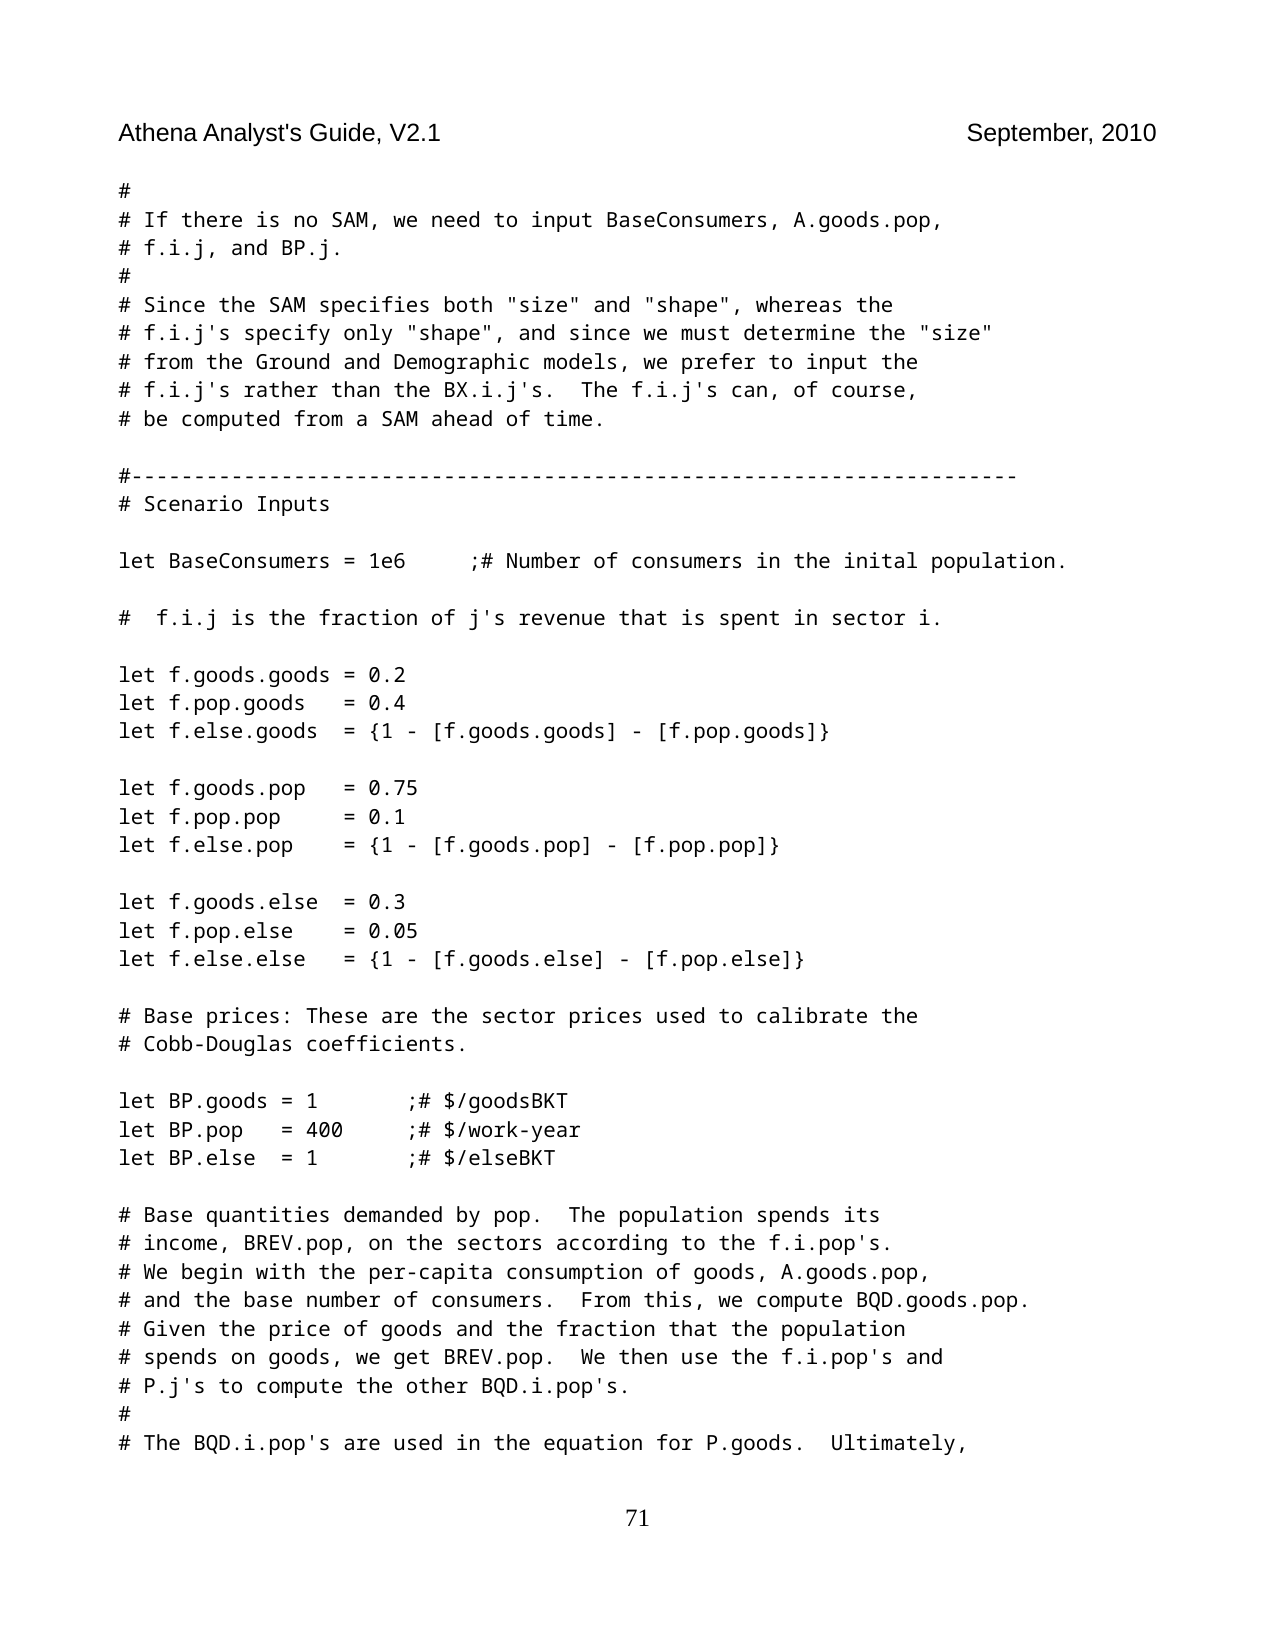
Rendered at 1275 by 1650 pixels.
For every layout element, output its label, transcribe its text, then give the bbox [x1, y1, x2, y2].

text # [118, 262, 1157, 290]
text # income, BREV.pop, on the sectors according to the f.i.pop's. [118, 1228, 1157, 1257]
text let f.goods.goods = 0.2 [118, 660, 1157, 688]
text # Given the price of goods and the fraction that the population [118, 1314, 1157, 1342]
text # P.j's to compute the other BQD.i.pop's. [118, 1371, 1157, 1399]
text # and the base number of consumers. From this, we compute BQD.goods.pop. [118, 1285, 1157, 1314]
text # from the Ground and Demographic models, we prefer to input the [118, 347, 1157, 375]
text let f.pop.goods = 0.4 [118, 688, 1157, 717]
text let f.pop.pop = 0.1 [118, 802, 1157, 830]
text # The BQD.i.pop's are used in the equation for P.goods. Ultimately, [118, 1428, 1157, 1456]
text # f.i.j is the fraction of j's revenue that is spent in sector i. [118, 603, 1157, 631]
text # spends on goods, we get BREV.pop. We then use the f.i.pop's and [118, 1342, 1157, 1371]
text # Scenario Inputs [118, 489, 1157, 518]
text # f.i.j, and BP.j. [118, 233, 1157, 262]
text # be computed from a SAM ahead of time. [118, 404, 1157, 432]
text let BaseConsumers = 1e6 ;# Number of consumers in the inital population. [118, 546, 1157, 574]
text #----------------------------------------------------------------------- [118, 461, 1157, 489]
text let BP.goods = 1 ;# $/goodsBKT [118, 1086, 1157, 1115]
text # Base quantities demanded by pop. The population spends its [118, 1200, 1157, 1228]
text let f.else.pop = {1 - [f.goods.pop] - [f.pop.pop]} [118, 830, 1157, 859]
text let BP.else = 1 ;# $/elseBKT [118, 1143, 1157, 1172]
text # We begin with the per-capita consumption of goods, A.goods.pop, [118, 1257, 1157, 1285]
text let BP.pop = 400 ;# $/work-year [118, 1115, 1157, 1143]
text # Base prices: These are the sector prices used to calibrate the [118, 1001, 1157, 1029]
text let f.goods.pop = 0.75 [118, 773, 1157, 802]
text # [118, 1399, 1157, 1428]
text # If there is no SAM, we need to input BaseConsumers, A.goods.pop, [118, 205, 1157, 233]
text # [118, 176, 1157, 205]
text # Since the SAM specifies both "size" and "shape", whereas the [118, 290, 1157, 318]
text # Cobb-Douglas coefficients. [118, 1029, 1157, 1058]
text let f.goods.else = 0.3 [118, 887, 1157, 916]
text let f.else.else = {1 - [f.goods.else] - [f.pop.else]} [118, 944, 1157, 973]
text # f.i.j's rather than the BX.i.j's. The f.i.j's can, of course, [118, 375, 1157, 404]
text let f.else.goods = {1 - [f.goods.goods] - [f.pop.goods]} [118, 717, 1157, 745]
text let f.pop.else = 0.05 [118, 916, 1157, 944]
text # f.i.j's specify only "shape", and since we must determine the "size" [118, 318, 1157, 347]
